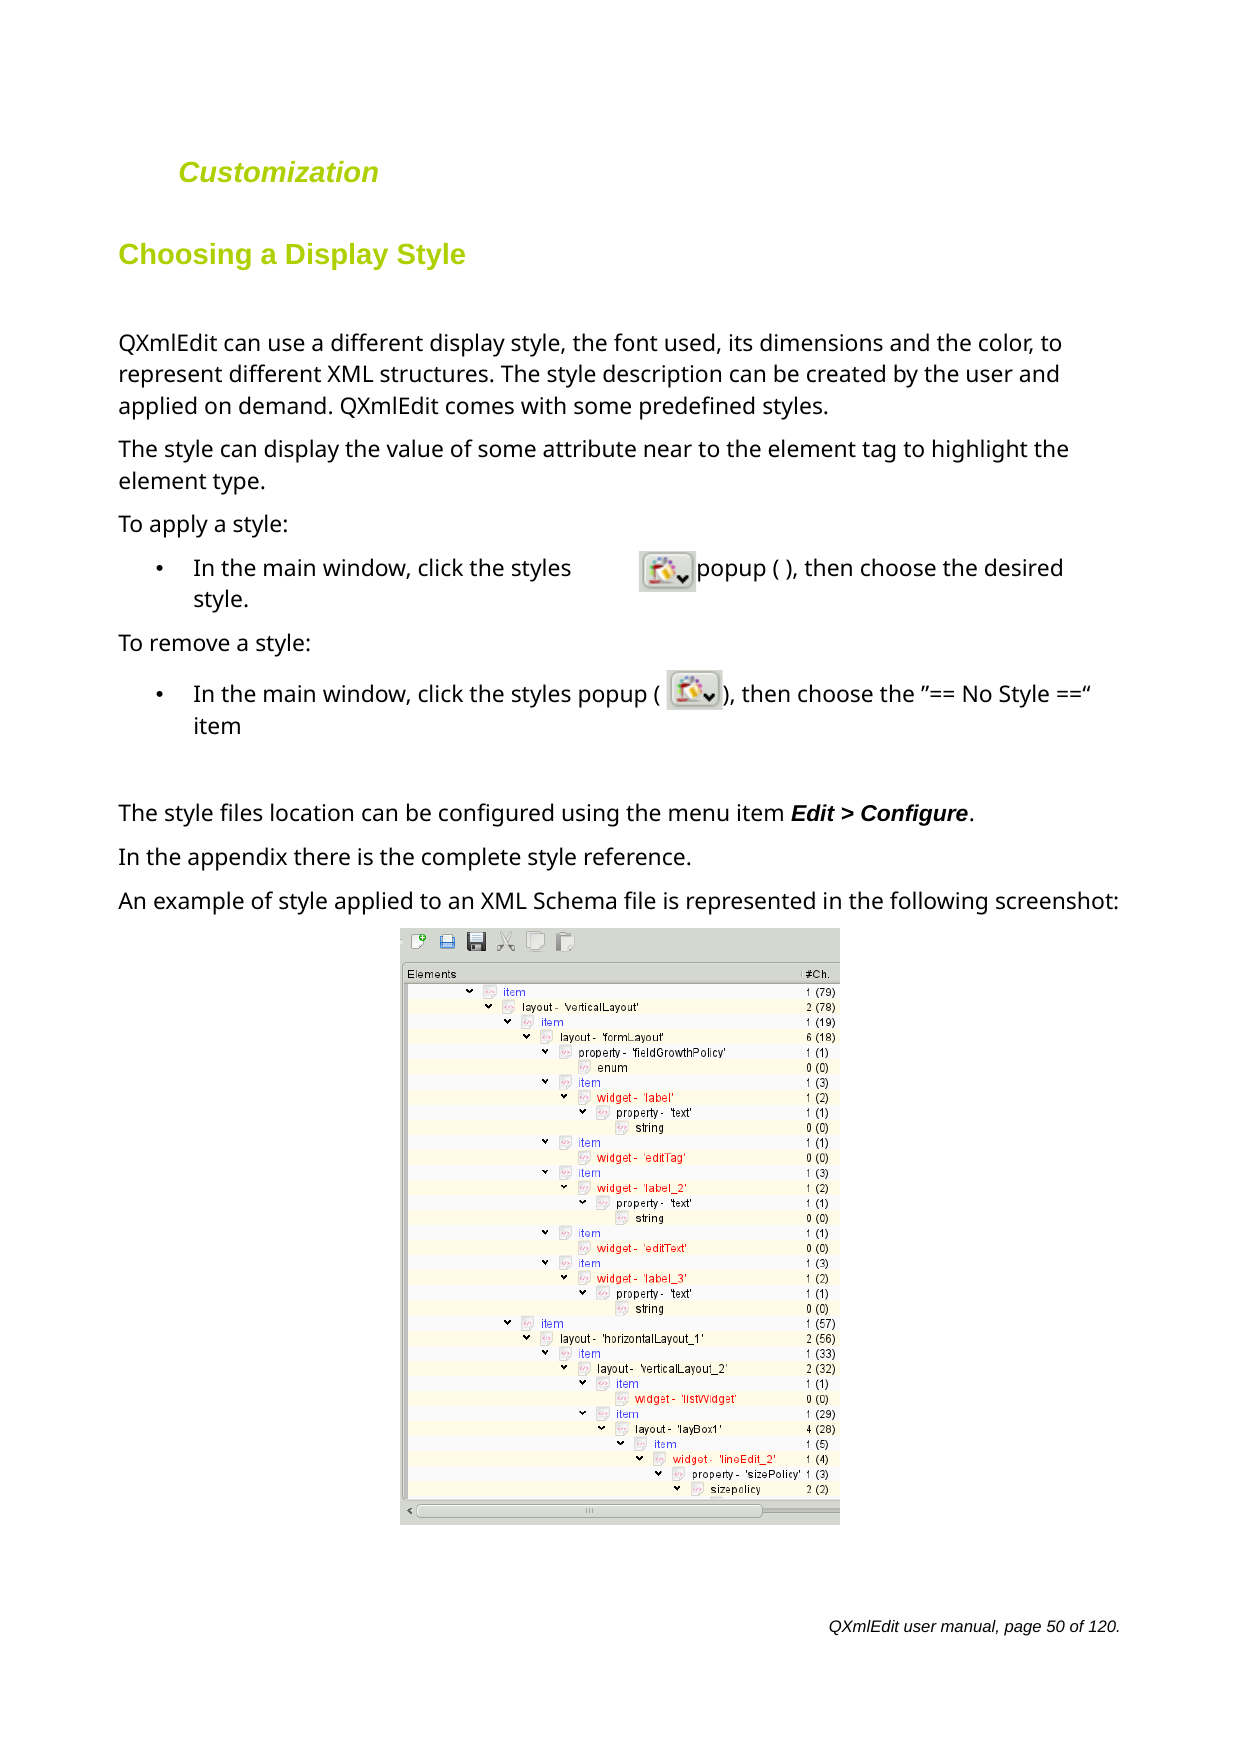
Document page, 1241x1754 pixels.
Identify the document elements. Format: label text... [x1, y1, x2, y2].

text QXmlEdit can use a different display style, the font used, its dimensions and the color, to represent different XML structures. The style description can be created by the user and applied on demand. QXmlEdit comes with some predefined styles. [118, 327, 1122, 421]
picture [400, 928, 840, 1525]
text To apply a style: [118, 508, 1122, 539]
subtitle Choosing a Display Style [118, 237, 1122, 271]
text In the appendix there is the complete style reference. [118, 841, 1122, 872]
text The style can display the value of some attribute near to the element tag to highlight the element type. [118, 433, 1122, 496]
list In the main window, click the styles popup ( ), then choose the desired style. [156, 552, 1122, 614]
picture [666, 670, 723, 710]
text An example of style applied to an XML Schema file is represented in the following screenshot: [118, 884, 1122, 916]
picture [638, 551, 697, 592]
subtitle Customization [118, 155, 1122, 188]
text To remove a style: [118, 627, 1122, 658]
text The style files location can be configured using the menu item Edit > Configure. [118, 797, 1122, 828]
list In the main window, click the styles popup ( ), then choose the ”== No Style ==“ item [156, 671, 1122, 741]
